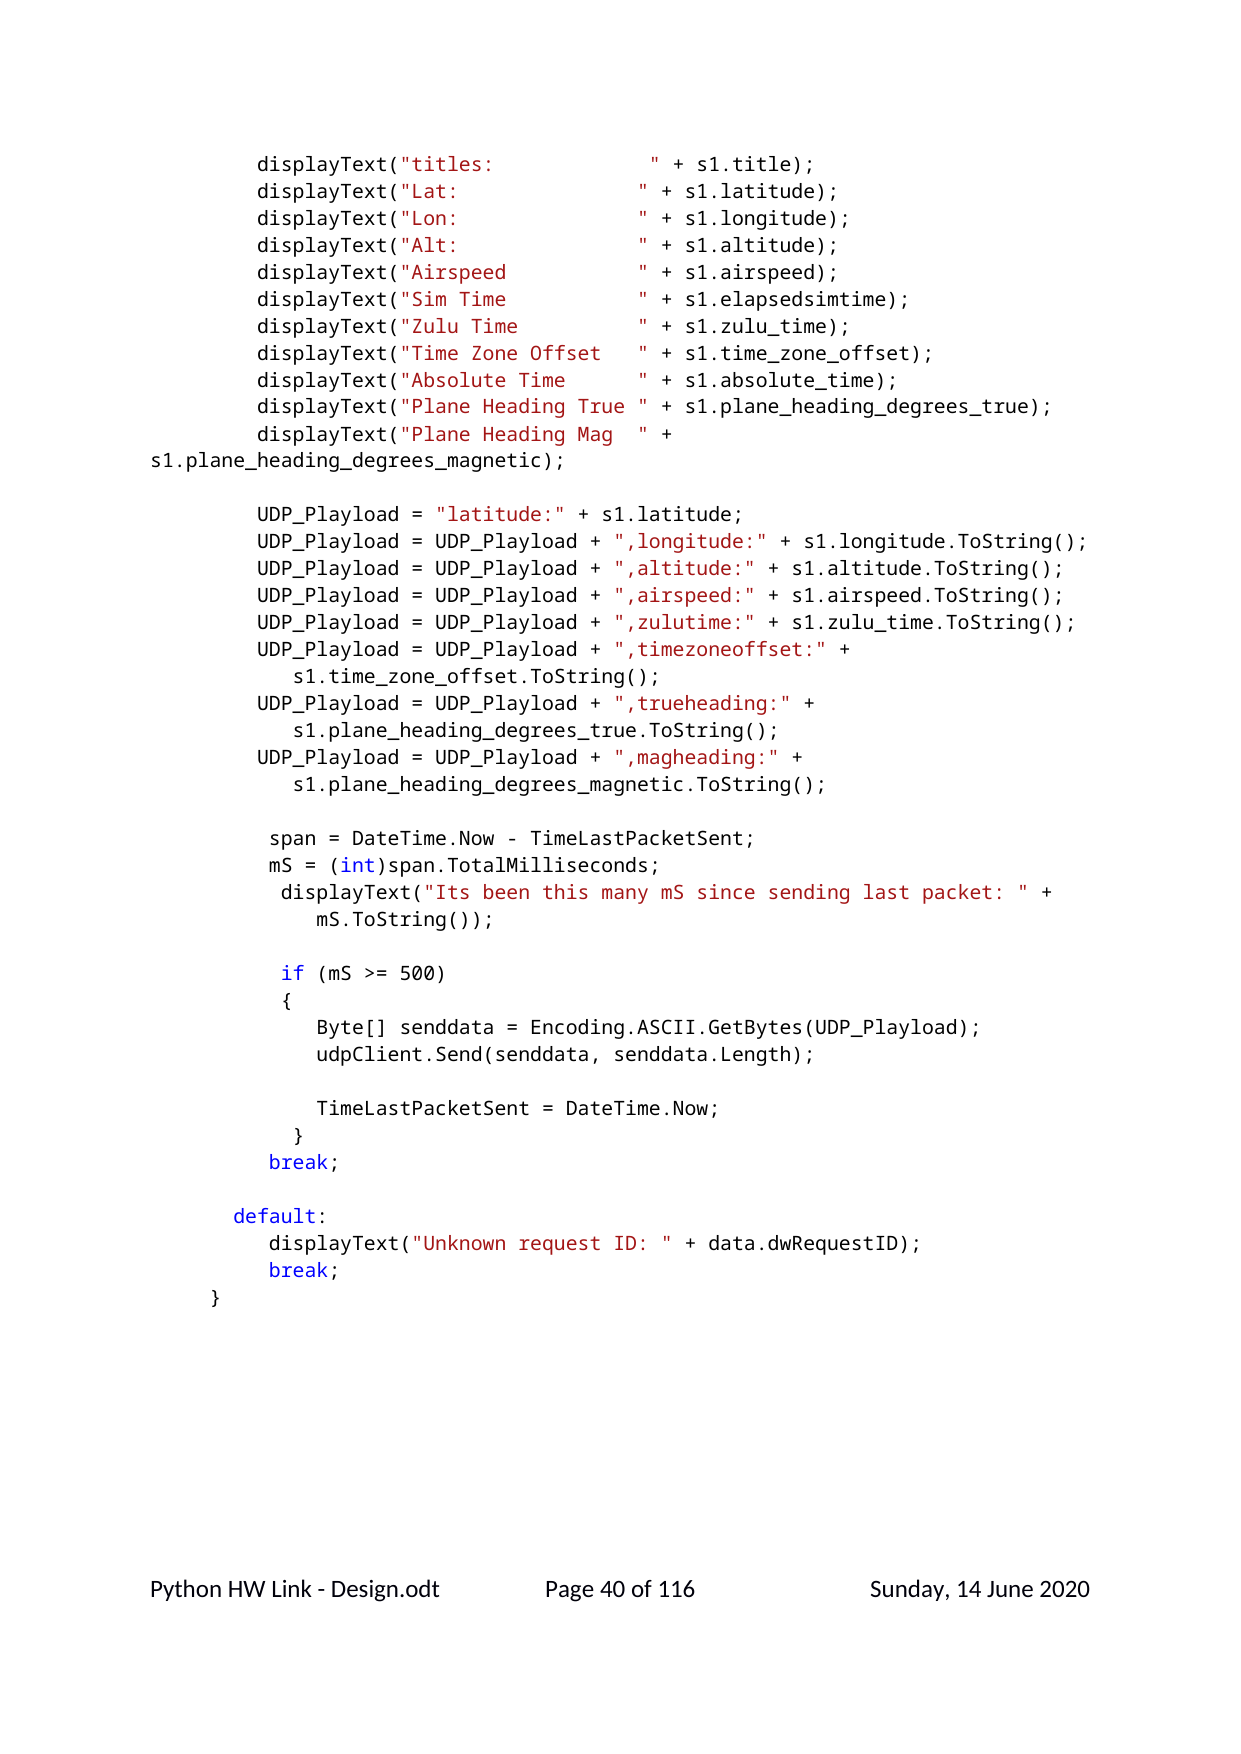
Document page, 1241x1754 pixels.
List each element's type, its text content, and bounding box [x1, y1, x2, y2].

text displayText("Time Zone Offset " + s1.time_zone_offset); [150, 339, 1090, 366]
text displayText("Plane Heading Mag " + s1.plane_heading_degrees_magnetic); [150, 420, 1090, 474]
text displayText("Lon: " + s1.longitude); [150, 204, 1090, 231]
text default: [150, 1202, 1090, 1229]
text displayText("Plane Heading True " + s1.plane_heading_degrees_true); [150, 393, 1090, 420]
text mS = (int)span.TotalMilliseconds; [150, 851, 1090, 878]
text displayText("Zulu Time " + s1.zulu_time); [150, 312, 1090, 339]
text UDP_Playload = "latitude:" + s1.latitude; [150, 501, 1090, 528]
text break; [150, 1256, 1090, 1283]
text } [150, 1121, 1090, 1148]
text UDP_Playload = UDP_Playload + ",longitude:" + s1.longitude.ToString(); [150, 528, 1090, 555]
text s1.time_zone_offset.ToString(); [150, 663, 1090, 689]
text displayText("Sim Time " + s1.elapsedsimtime); [150, 285, 1090, 312]
text TimeLastPacketSent = DateTime.Now; [150, 1094, 1090, 1121]
text udpClient.Send(senddata, senddata.Length); [150, 1040, 1090, 1067]
text } [150, 1283, 1090, 1310]
text displayText("Absolute Time " + s1.absolute_time); [150, 366, 1090, 393]
text UDP_Playload = UDP_Playload + ",magheading:" + [150, 743, 1090, 771]
text UDP_Playload = UDP_Playload + ",trueheading:" + [150, 689, 1090, 717]
text span = DateTime.Now - TimeLastPacketSent; [150, 824, 1090, 851]
text displayText("Airspeed " + s1.airspeed); [150, 258, 1090, 285]
text displayText("Its been this many mS since sending last packet: " + [150, 878, 1090, 905]
text UDP_Playload = UDP_Playload + ",airspeed:" + s1.airspeed.ToString(); [150, 582, 1090, 609]
text Byte[] senddata = Encoding.ASCII.GetBytes(UDP_Playload); [150, 1013, 1090, 1040]
text UDP_Playload = UDP_Playload + ",timezoneoffset:" + [150, 636, 1090, 663]
text if (mS >= 500) [150, 959, 1090, 986]
text { [150, 986, 1090, 1013]
text displayText("Unknown request ID: " + data.dwRequestID); [150, 1229, 1090, 1256]
text s1.plane_heading_degrees_magnetic.ToString(); [150, 771, 1090, 797]
text UDP_Playload = UDP_Playload + ",altitude:" + s1.altitude.ToString(); [150, 555, 1090, 582]
text s1.plane_heading_degrees_true.ToString(); [150, 717, 1090, 743]
text displayText("Alt: " + s1.altitude); [150, 231, 1090, 258]
text displayText("Lat: " + s1.latitude); [150, 177, 1090, 204]
text UDP_Playload = UDP_Playload + ",zulutime:" + s1.zulu_time.ToString(); [150, 609, 1090, 636]
text break; [150, 1148, 1090, 1175]
text mS.ToString()); [150, 905, 1090, 932]
text displayText("titles: " + s1.title); [150, 150, 1090, 177]
